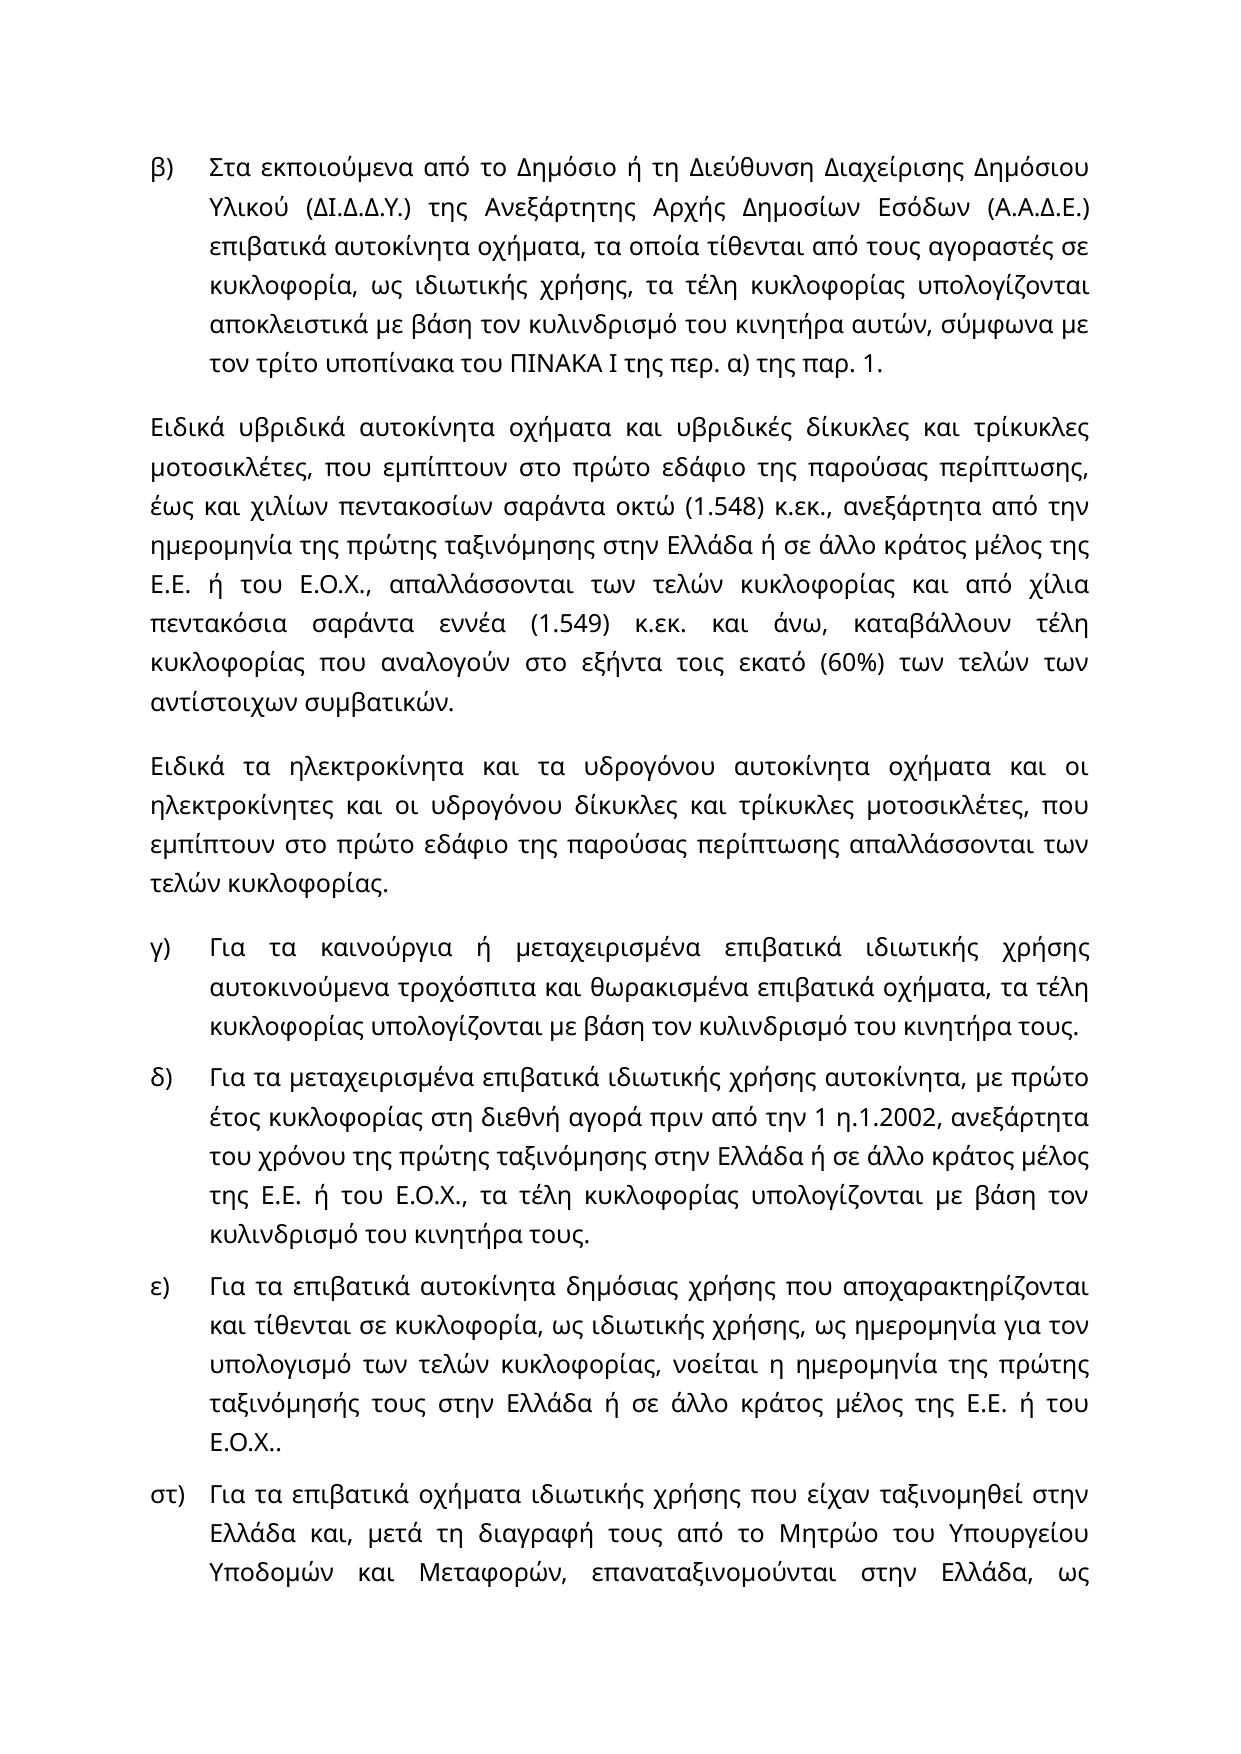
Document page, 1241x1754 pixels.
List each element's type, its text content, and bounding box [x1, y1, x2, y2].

text Ειδικά υβριδικά αυτοκίνητα οχήματα και υβριδικές δίκυκλες και τρίκυκλες μοτοσικλέτες, που εμπίπτουν στο πρώτο εδάφιο της παρούσας περίπτωσης, έως και χιλίων πεντακοσίων σαράντα οκτώ (1.548) κ.εκ., ανεξάρτητα από την ημερομηνία της πρώτης ταξινόμησης στην Ελλάδα ή σε άλλο κράτος μέλος της Ε.Ε. ή του Ε.Ο.Χ., απαλλάσσονται των τελών κυκλοφορίας και από χίλια πεντακόσια σαράντα εννέα (1.549) κ.εκ. και άνω, καταβάλλουν τέλη κυκλοφορίας που αναλογούν στο εξήντα τοις εκατό (60%) των τελών των αντίστοιχων συμβατικών. [150, 410, 1090, 718]
text Ειδικά τα ηλεκτροκίνητα και τα υδρογόνου αυτοκίνητα οχήματα και οι ηλεκτροκίνητες και οι υδρογόνου δίκυκλες και τρίκυκλες μοτοσικλέτες, που εμπίπτουν στο πρώτο εδάφιο της παρούσας περίπτωσης απαλλάσσονται των τελών κυκλοφορίας. [150, 748, 1090, 900]
list γ) Για τα καινούργια ή μεταχειρισμένα επιβατικά ιδιωτικής χρήσης αυτοκινούμενα τροχόσπιτα και θωρακισμένα επιβατικά οχήματα, τα τέλη κυκλοφορίας υπολογίζονται με βάση τον κυλινδρισμό του κινητήρα τους. [150, 930, 1090, 1042]
list στ) Για τα επιβατικά οχήματα ιδιωτικής χρήσης που είχαν ταξινομηθεί στην Ελλάδα και, μετά τη διαγραφή τους από το Μητρώο του Υπουργείου Υποδομών και Μεταφορών, επαναταξινομούνται στην Ελλάδα, ως [150, 1477, 1090, 1589]
list δ) Για τα μεταχειρισμένα επιβατικά ιδιωτικής χρήσης αυτοκίνητα, με πρώτο έτος κυκλοφορίας στη διεθνή αγορά πριν από την 1 η.1.2002, ανεξάρτητα του χρόνου της πρώτης ταξινόμησης στην Ελλάδα ή σε άλλο κράτος μέλος της Ε.Ε. ή του Ε.Ο.Χ., τα τέλη κυκλοφορίας υπολογίζονται με βάση τον κυλινδρισμό του κινητήρα τους. [150, 1060, 1090, 1251]
list β) Στα εκποιούμενα από το Δημόσιο ή τη Διεύθυνση Διαχείρισης Δημόσιου Υλικού (ΔΙ.Δ.Δ.Υ.) της Ανεξάρτητης Αρχής Δημοσίων Εσόδων (Α.Α.Δ.Ε.) επιβατικά αυτοκίνητα οχήματα, τα οποία τίθενται από τους αγοραστές σε κυκλοφορία, ως ιδιωτικής χρήσης, τα τέλη κυκλοφορίας υπολογίζονται αποκλειστικά με βάση τον κυλινδρισμό του κινητήρα αυτών, σύμφωνα με τον τρίτο υποπίνακα του ΠΙΝΑΚΑ Ι της περ. α) της παρ. 1. [150, 150, 1090, 380]
list ε) Για τα επιβατικά αυτοκίνητα δημόσιας χρήσης που αποχαρακτηρίζονται και τίθενται σε κυκλοφορία, ως ιδιωτικής χρήσης, ως ημερομηνία για τον υπολογισμό των τελών κυκλοφορίας, νοείται η ημερομηνία της πρώτης ταξινόμησής τους στην Ελλάδα ή σε άλλο κράτος μέλος της Ε.Ε. ή του Ε.Ο.Χ.. [150, 1268, 1090, 1459]
